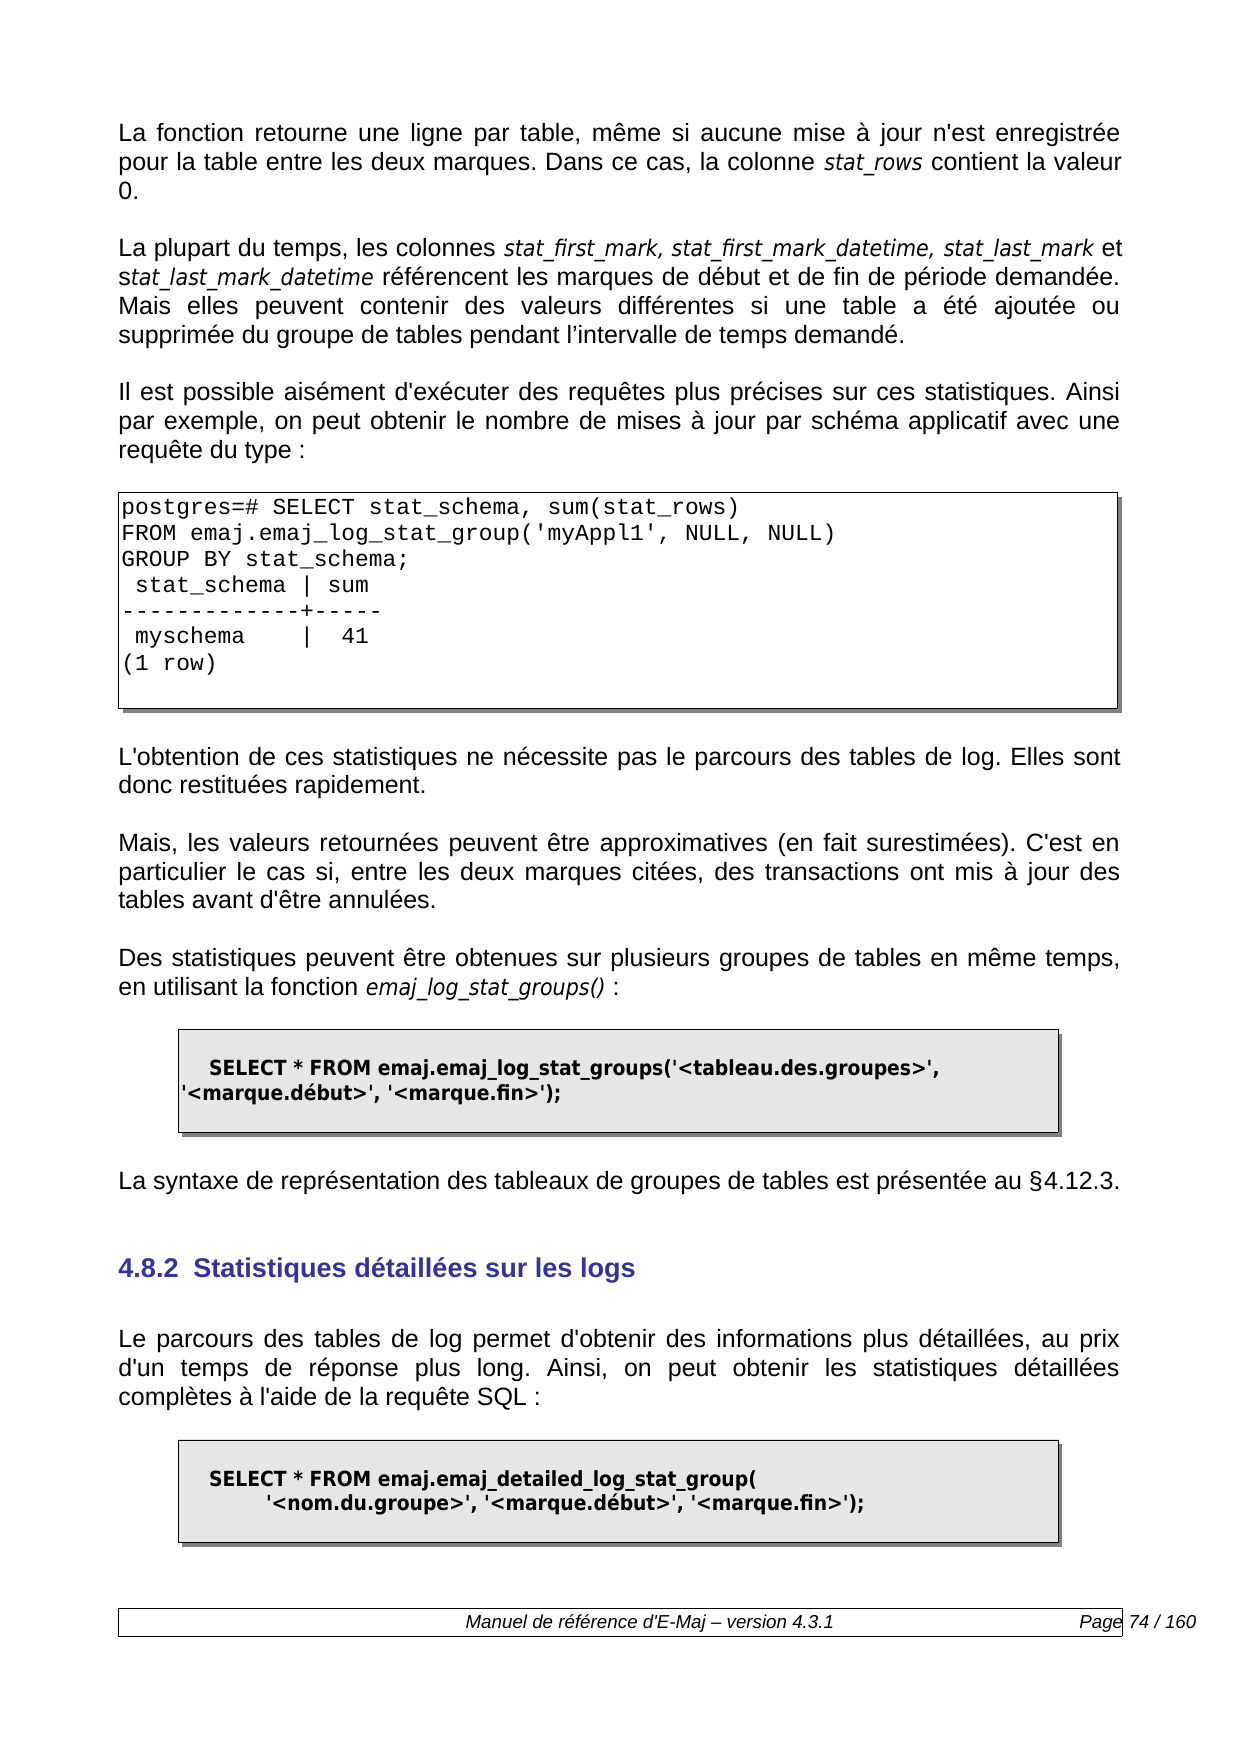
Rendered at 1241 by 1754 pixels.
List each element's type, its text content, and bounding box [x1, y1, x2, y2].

text postgres=# SELECT stat_schema, sum(stat_rows) [119, 493, 1117, 518]
text La fonction retourne une ligne par table, même si aucune mise à jour n'est enregistrée pour la table entre les deux marques. Dans ce cas, la colonne stat_rows contient la valeur 0. [118, 118, 1122, 204]
text stat_schema | sum [119, 570, 1117, 596]
text Il est possible aisément d'exécuter des requêtes plus précises sur ces statistiques. Ainsi par exemple, on peut obtenir le nombre de mises à jour par schéma applicatif avec une requête du type : [118, 377, 1122, 463]
text La plupart du temps, les colonnes stat_first_mark, stat_first_mark_datetime, stat_last_mark et stat_last_mark_datetime référencent les marques de début et de fin de période demandée. Mais elles peuvent contenir des valeurs différentes si une table a été ajoutée ou supprimée du groupe de tables pendant l’intervalle de temps demandé. [118, 233, 1122, 348]
text -------------+----- [119, 596, 1117, 622]
text (1 row) [119, 648, 1117, 677]
text Des statistiques peuvent être obtenues sur plusieurs groupes de tables en même temps, en utilisant la fonction emaj_log_stat_groups() : [118, 943, 1122, 1000]
text GROUP BY stat_schema; [119, 544, 1117, 570]
text SELECT * FROM emaj.emaj_detailed_log_stat_group( [179, 1464, 1058, 1488]
text SELECT * FROM emaj.emaj_log_stat_groups('<tableau.des.groupes>', '<marque.début>', '<marque.fin>'); [179, 1053, 1058, 1102]
text Mais, les valeurs retournées peuvent être approximatives (en fait surestimées). C'est en particulier le cas si, entre les deux marques citées, des transactions ont mis à jour des tables avant d'être annulées. [118, 828, 1122, 914]
subtitle Statistiques détaillées sur les logs [118, 1252, 1122, 1283]
text FROM emaj.emaj_log_stat_group('myAppl1', NULL, NULL) [119, 518, 1117, 544]
text myschema | 41 [119, 622, 1117, 648]
text L'obtention de ces statistiques ne nécessite pas le parcours des tables de log. Elles sont donc restituées rapidement. [118, 742, 1122, 799]
text La syntaxe de représentation des tableaux de groupes de tables est présentée au §4.12.3. [118, 1166, 1122, 1194]
text Le parcours des tables de log permet d'obtenir des informations plus détaillées, au prix d'un temps de réponse plus long. Ainsi, on peut obtenir les statistiques détaillées complètes à l'aide de la requête SQL : [118, 1324, 1122, 1411]
text '<nom.du.groupe>', '<marque.début>', '<marque.fin>'); [179, 1488, 1058, 1512]
